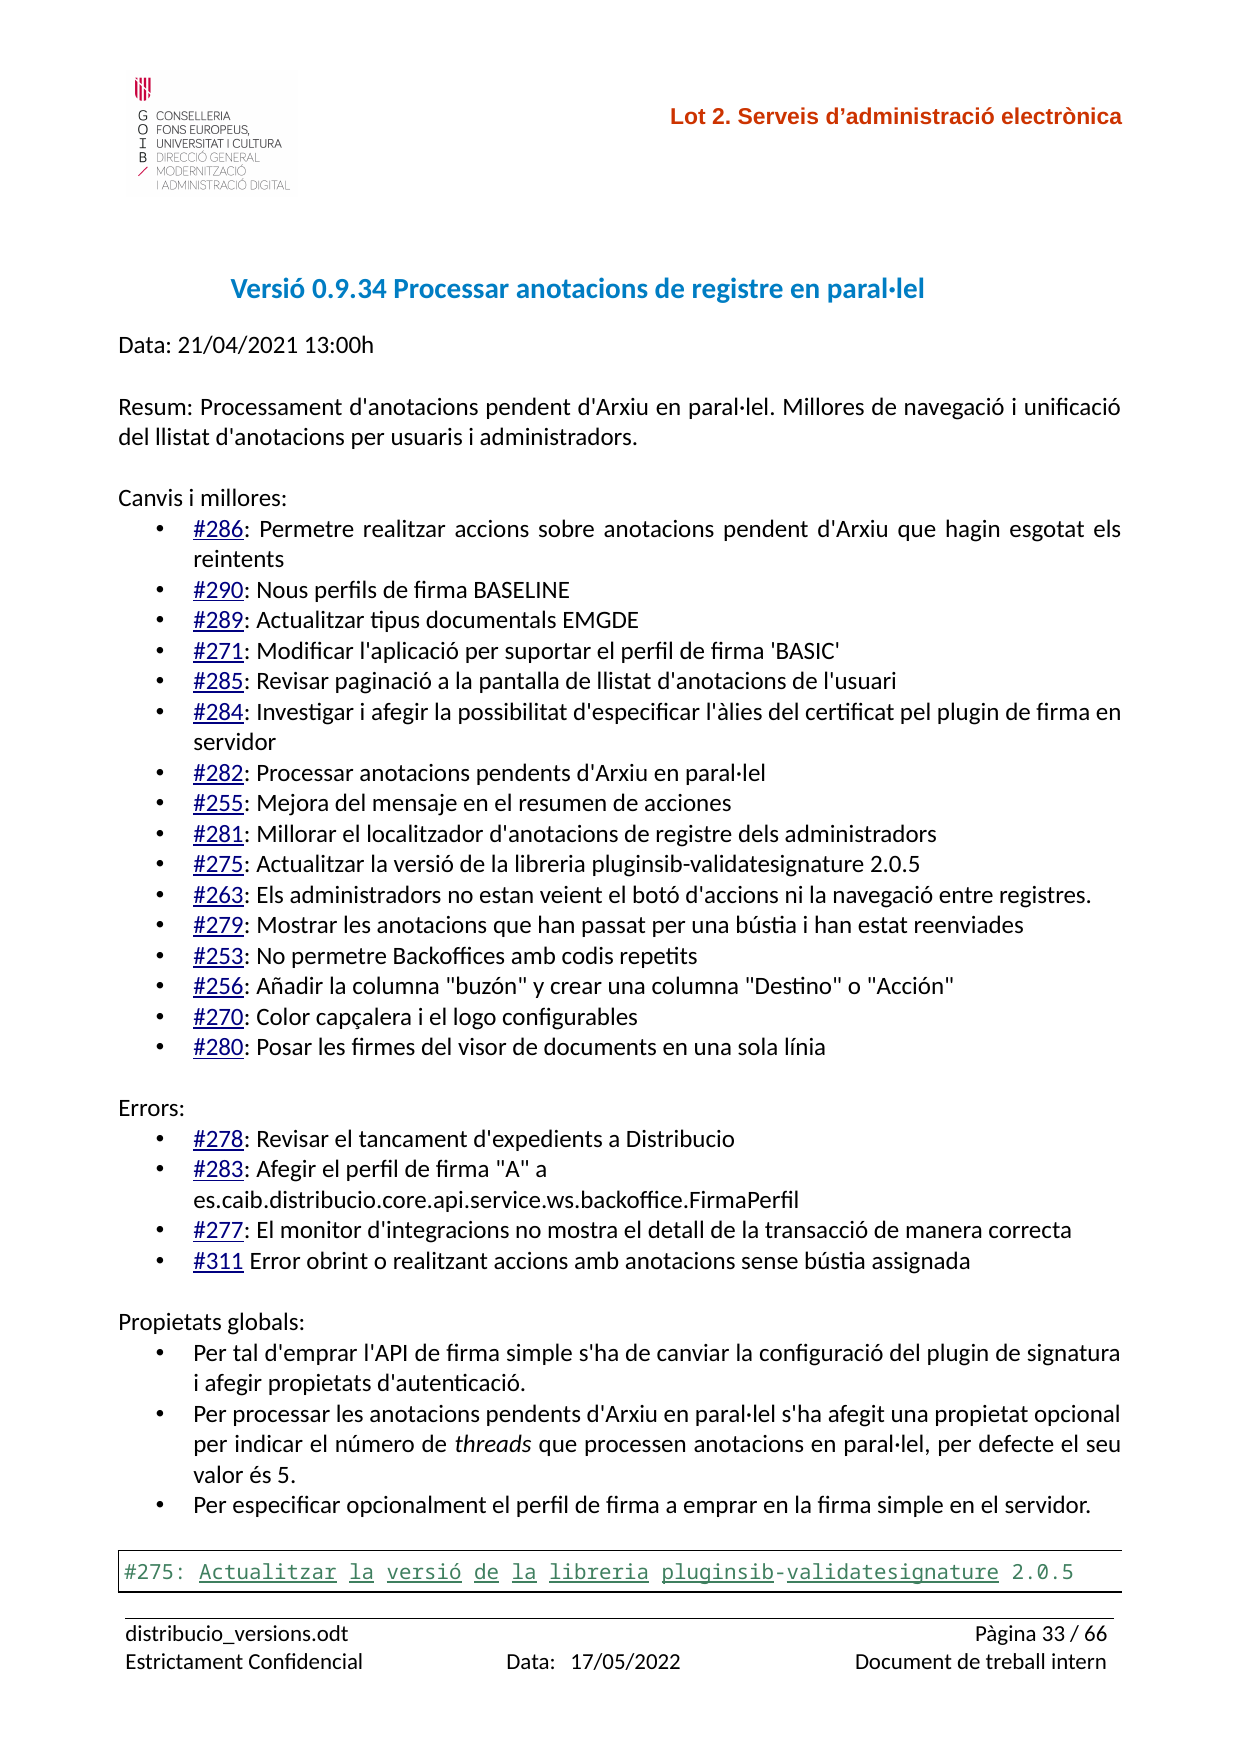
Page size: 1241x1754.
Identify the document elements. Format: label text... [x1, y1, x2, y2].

list #271: Modificar l'aplicació per suportar el perfil de firma 'BASIC' [156, 635, 1122, 665]
text Canvis i millores: [118, 482, 1122, 513]
list #275: Actualitzar la versió de la libreria pluginsib-validatesignature 2.0.5 [156, 848, 1122, 879]
list #281: Millorar el localitzador d'anotacions de registre dels administradors [156, 818, 1122, 848]
picture [126, 70, 299, 197]
list #255: Mejora del mensaje en el resumen de acciones [156, 787, 1122, 818]
list #283: Afegir el perfil de firma "A" a es.caib.distribucio.core.api.service.ws.backoffice.FirmaPerfil [156, 1154, 1122, 1215]
list #285: Revisar paginació a la pantalla de llistat d'anotacions de l'usuari [156, 665, 1122, 696]
list #282: Processar anotacions pendents d'Arxiu en paral·lel [156, 757, 1122, 787]
list #256: Añadir la columna "buzón" y crear una columna "Destino" o "Acción" [156, 971, 1122, 1001]
list #289: Actualitzar tipus documentals EMGDE [156, 604, 1122, 635]
list #280: Posar les firmes del visor de documents en una sola línia [156, 1032, 1122, 1062]
table_header #275: Actualitzar la versió de la libreria pluginsib-validatesignature 2.0.5 [119, 1551, 1122, 1591]
text Resum: Processament d'anotacions pendent d'Arxiu en paral·lel. Millores de navegació i unificació del llistat d'anotacions per usuaris i administradors. [118, 391, 1122, 452]
list #278: Revisar el tancament d'expedients a Distribucio [156, 1123, 1122, 1154]
list #311 Error obrint o realitzant accions amb anotacions sense bústia assignada [156, 1245, 1122, 1276]
list #286: Permetre realitzar accions sobre anotacions pendent d'Arxiu que hagin esgotat els reintents [156, 513, 1122, 574]
subtitle Versió 0.9.34 Processar anotacions de registre en paral·lel [153, 270, 1122, 306]
list Per tal d'emprar l'API de firma simple s'ha de canviar la configuració del plugin de signatura i afegir propietats d'autenticació. [156, 1337, 1122, 1398]
list Per especificar opcionalment el perfil de firma a emprar en la firma simple en el servidor. [156, 1489, 1122, 1520]
list #263: Els administradors no estan veient el botó d'accions ni la navegació entre registres. [156, 879, 1122, 909]
list #253: No permetre Backoffices amb codis repetits [156, 940, 1122, 971]
list #277: El monitor d'integracions no mostra el detall de la transacció de manera correcta [156, 1215, 1122, 1245]
list Per processar les anotacions pendents d'Arxiu en paral·lel s'ha afegit una propietat opcional per indicar el número de threads que processen anotacions en paral·lel, per defecte el seu valor és 5. [156, 1398, 1122, 1489]
text Propietats globals: [118, 1306, 1122, 1337]
list #290: Nous perfils de firma BASELINE [156, 574, 1122, 604]
list #270: Color capçalera i el logo configurables [156, 1001, 1122, 1032]
text Data: 21/04/2021 13:00h [118, 329, 1122, 360]
list #279: Mostrar les anotacions que han passat per una bústia i han estat reenviades [156, 909, 1122, 940]
text Errors: [118, 1093, 1122, 1123]
list #284: Investigar i afegir la possibilitat d'especificar l'àlies del certificat pel plugin de firma en servidor [156, 696, 1122, 757]
